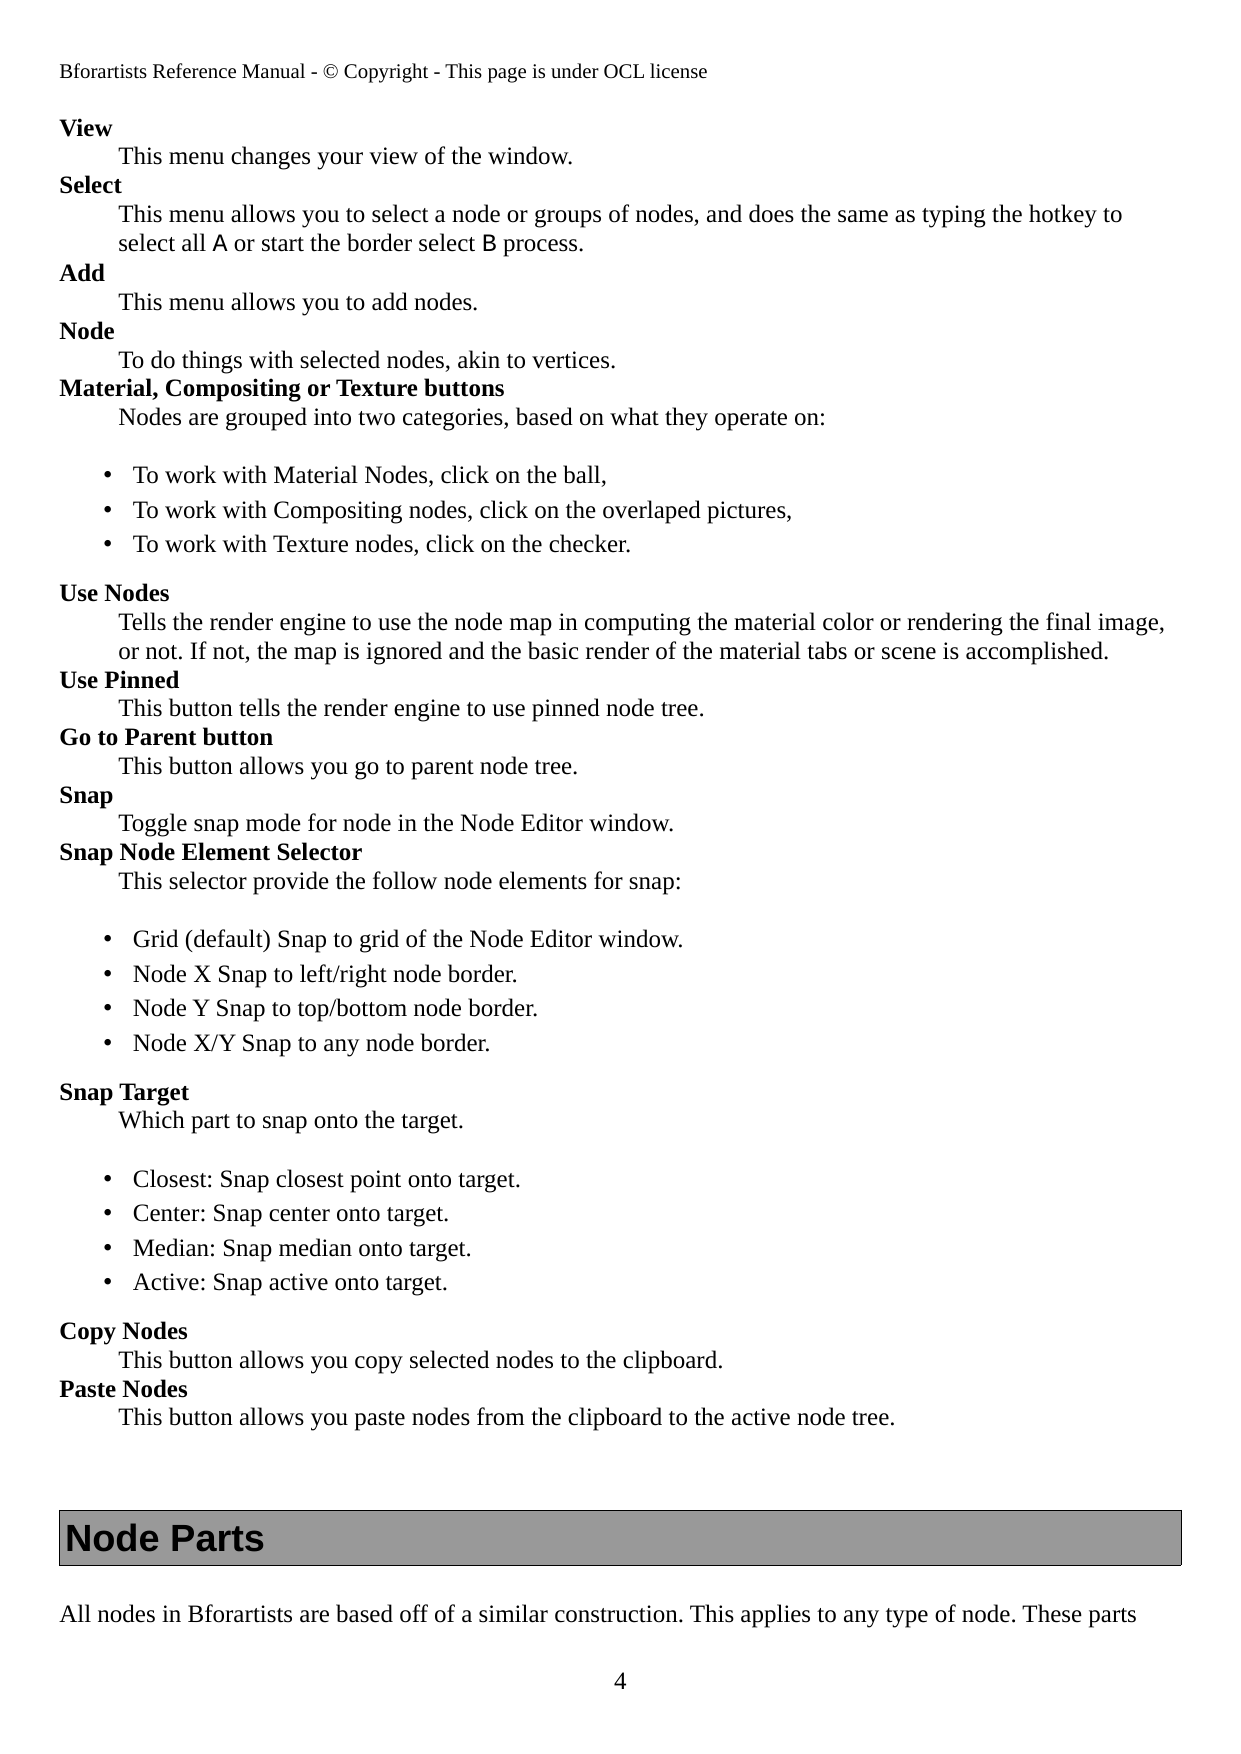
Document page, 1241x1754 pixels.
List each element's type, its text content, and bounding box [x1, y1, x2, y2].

list To work with Compositing nodes, click on the overlaped pictures, [103, 495, 1181, 524]
list Closest: Snap closest point onto target. [103, 1164, 1181, 1192]
list Center: Snap center onto target. [103, 1198, 1181, 1227]
list To do things with selected nodes, akin to vertices. [118, 345, 1181, 373]
subtitle Snap [59, 780, 1181, 808]
list This selector provide the follow node elements for snap: [118, 866, 1181, 895]
subtitle Add [59, 258, 1181, 287]
subtitle Snap Node Element Selector [59, 837, 1181, 866]
list This menu allows you to add nodes. [118, 287, 1181, 316]
list Grid (default) Snap to grid of the Node Editor window. [103, 924, 1181, 953]
subtitle Use Nodes [59, 578, 1181, 607]
list Node X Snap to left/right node border. [103, 959, 1181, 987]
subtitle Go to Parent button [59, 722, 1181, 751]
subtitle Copy Nodes [59, 1316, 1181, 1345]
list Nodes are grouped into two categories, based on what they operate on: [118, 402, 1181, 431]
list Node Y Snap to top/bottom node border. [103, 993, 1181, 1022]
subtitle View [59, 113, 1181, 141]
table_header Node Parts [60, 1511, 1181, 1565]
list This button allows you copy selected nodes to the clipboard. [118, 1345, 1181, 1374]
subtitle Snap Target [59, 1077, 1181, 1105]
list To work with Material Nodes, click on the ball, [103, 460, 1181, 489]
subtitle Material, Compositing or Texture buttons [59, 373, 1181, 402]
list Median: Snap median onto target. [103, 1233, 1181, 1261]
list This button allows you go to parent node tree. [118, 751, 1181, 780]
list This menu allows you to select a node or groups of nodes, and does the same as typing the hotkey to select all A or start the border select B process. [118, 199, 1181, 258]
list Node X/Y Snap to any node border. [103, 1028, 1181, 1056]
list This menu changes your view of the window. [118, 141, 1181, 170]
list Which part to snap onto the target. [118, 1105, 1181, 1134]
list Active: Snap active onto target. [103, 1267, 1181, 1296]
list Toggle snap mode for node in the Node Editor window. [118, 808, 1181, 837]
subtitle Use Pinned [59, 665, 1181, 693]
list This button allows you paste nodes from the clipboard to the active node tree. [118, 1402, 1181, 1431]
list This button tells the render engine to use pinned node tree. [118, 693, 1181, 722]
subtitle Select [59, 170, 1181, 199]
text All nodes in Bforartists are based off of a similar construction. This applies to any type of node. These parts [59, 1599, 1181, 1628]
list To work with Texture nodes, click on the checker. [103, 529, 1181, 558]
list Tells the render engine to use the node map in computing the material color or rendering the final image, or not. If not, the map is ignored and the basic render of the material tabs or scene is accomplished. [118, 607, 1181, 665]
subtitle Node [59, 316, 1181, 345]
subtitle Paste Nodes [59, 1374, 1181, 1402]
